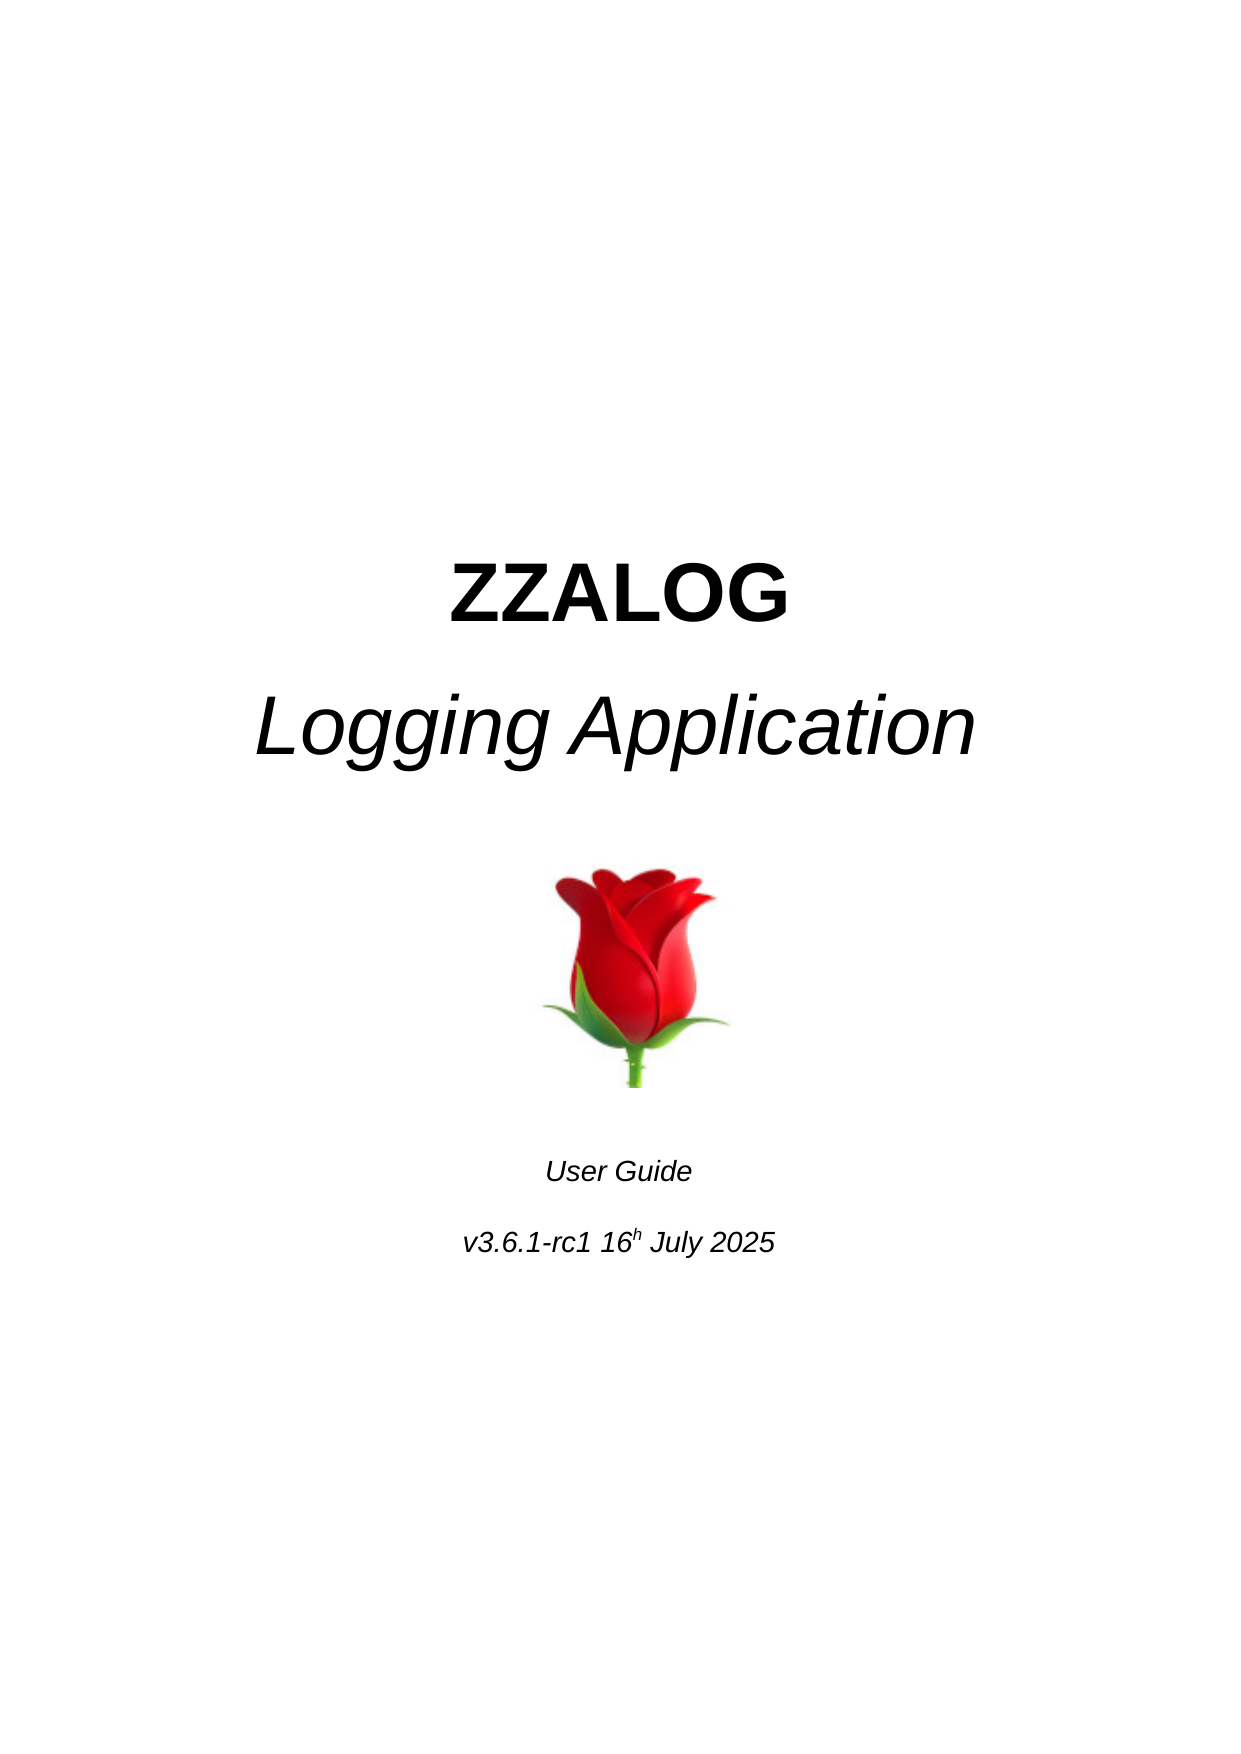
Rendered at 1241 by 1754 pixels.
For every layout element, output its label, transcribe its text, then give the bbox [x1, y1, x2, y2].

subtitle v3.6.1-rc1 16h July 2025 [118, 1225, 1122, 1259]
subtitle User Guide [118, 1154, 1122, 1188]
subtitle Logging Application [118, 676, 1122, 772]
picture [521, 849, 746, 1088]
title ZZALOG [118, 543, 1122, 639]
